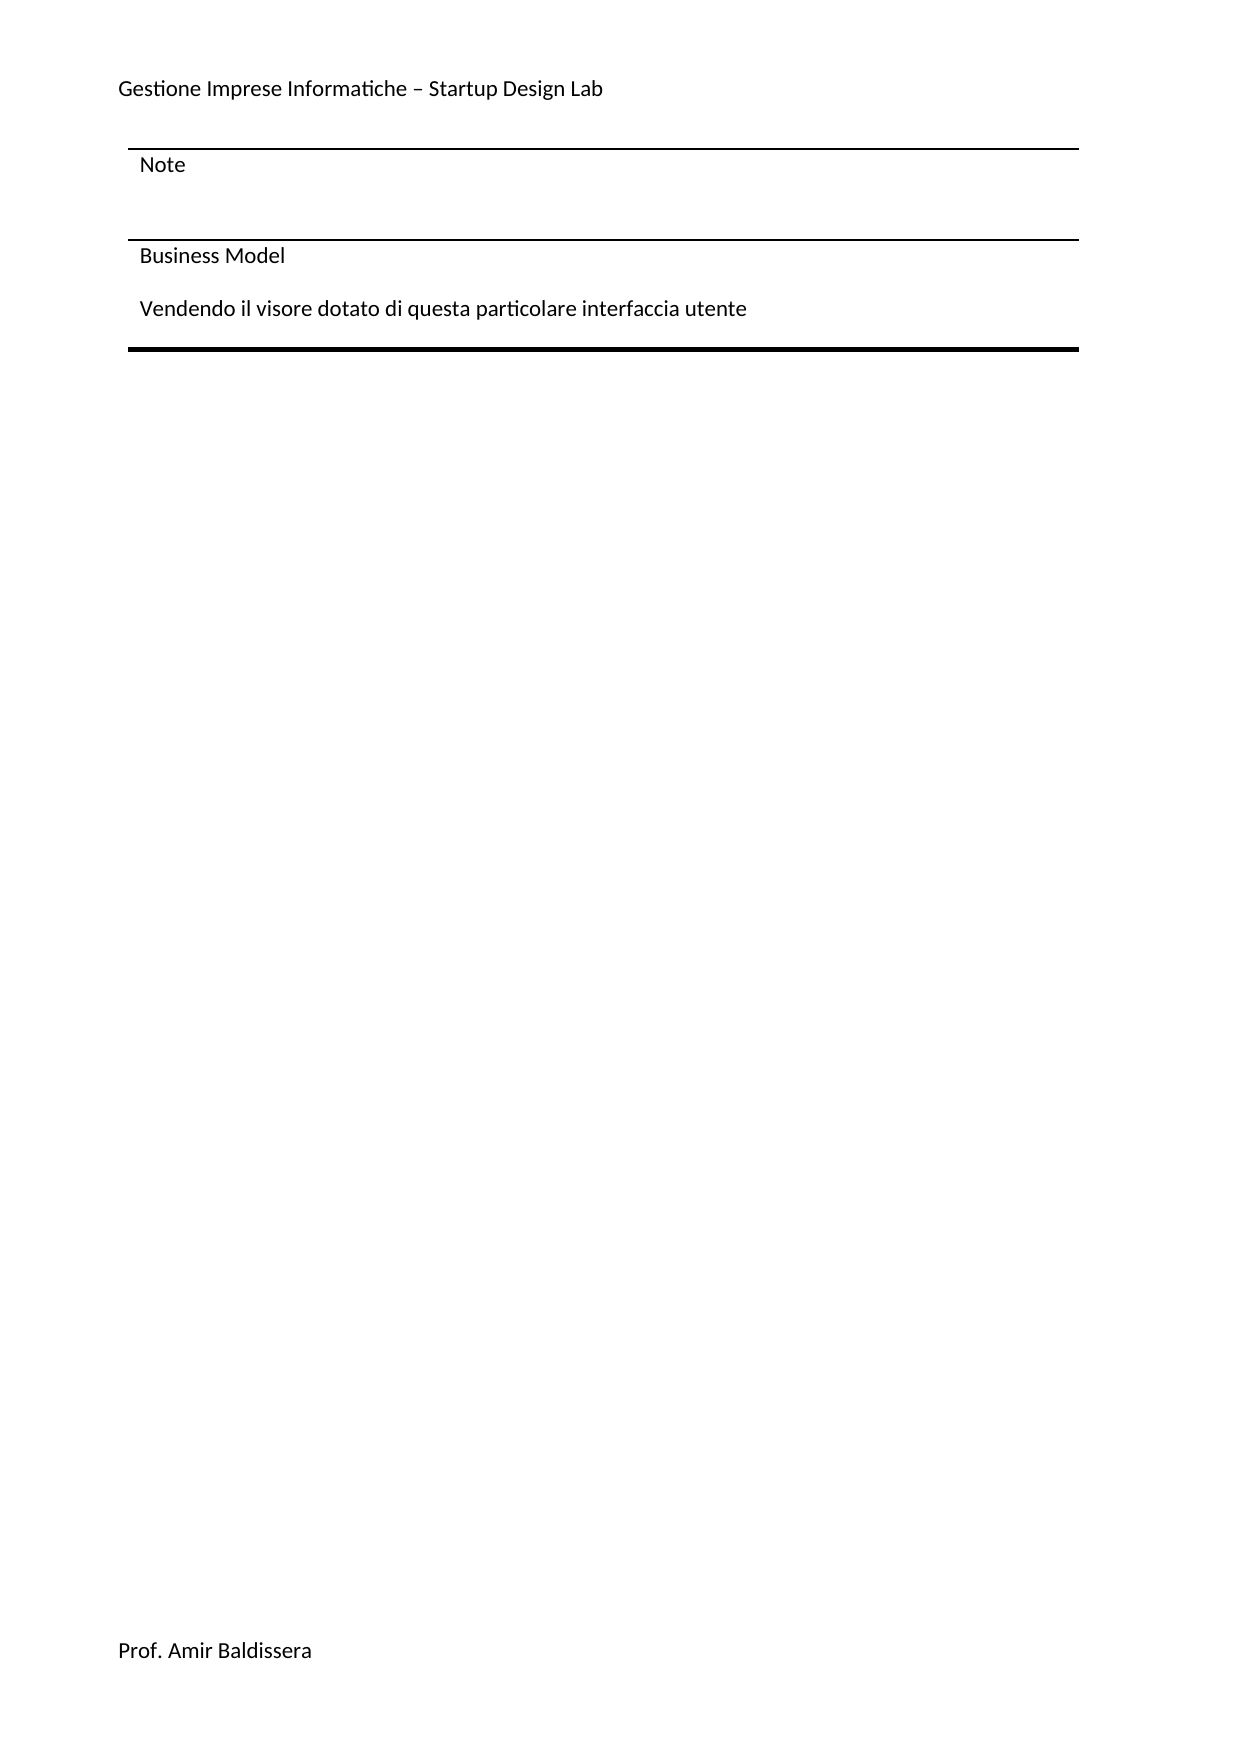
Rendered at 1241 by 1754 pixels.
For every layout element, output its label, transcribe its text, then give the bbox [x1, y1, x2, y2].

table_cell Note [128, 150, 1078, 239]
table_cell Business Model Vendendo il visore dotato di questa particolare interfaccia utente [128, 241, 1078, 347]
